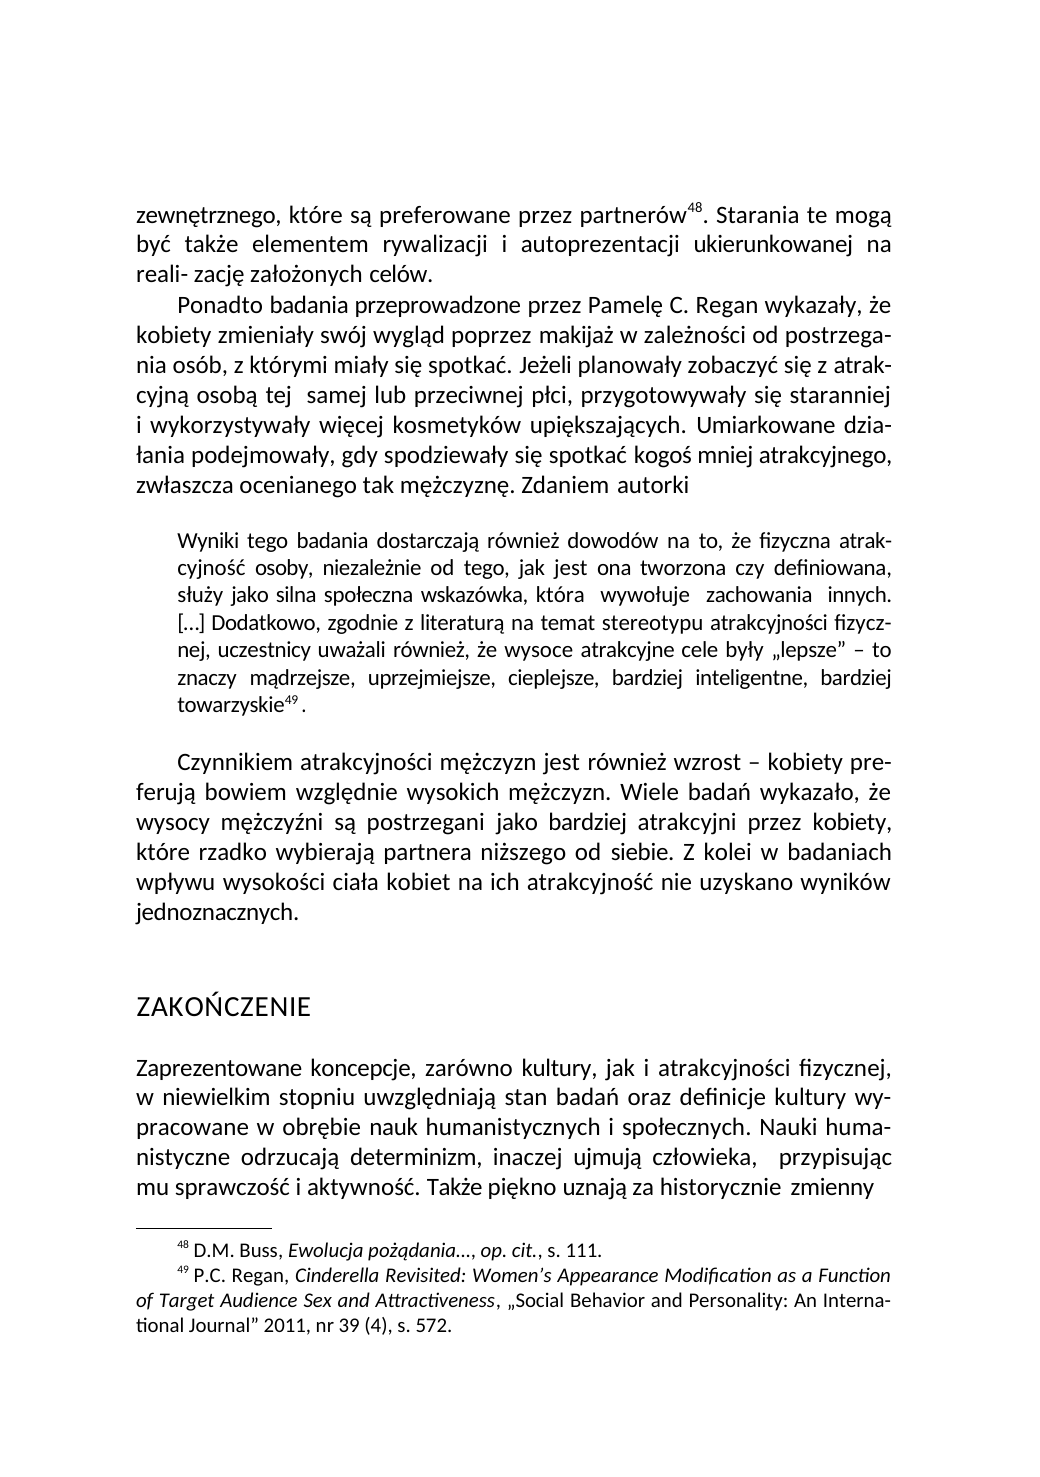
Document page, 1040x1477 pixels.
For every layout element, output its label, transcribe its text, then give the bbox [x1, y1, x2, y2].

text Ponadto badania przeprowadzone przez Pamelę C. Regan wykazały, że kobiety zmieniały swój wygląd poprzez makijaż w zależności od postrzega- nia osób, z którymi miały się spotkać. Jeżeli planowały zobaczyć się z atrak- cyjną osobą tej samej lub przeciwnej płci, przygotowywały się staranniej i wykorzystywały więcej kosmetyków upiększających. Umiarkowane dzia- łania podejmowały, gdy spodziewały się spotkać kogoś mniej atrakcyjnego, zwłaszcza ocenianego tak mężczyznę. Zdaniem autorki [136, 289, 892, 499]
text 49 P.C. Regan, Cinderella Revisited: Women’s Appearance Modification as a Function of Target Audience Sex and Attractiveness, „Social Behavior and Personality: An Interna- tional Journal” 2011, nr 39 (4), s. 572. [136, 1262, 892, 1337]
text Wyniki tego badania dostarczają również dowodów na to, że fizyczna atrak- cyjność osoby, niezależnie od tego, jak jest ona tworzona czy definiowana, służy jako silna społeczna wskazówka, która wywołuje zachowania innych. […] Dodatkowo, zgodnie z literaturą na temat stereotypu atrakcyjności fizycz- nej, uczestnicy uważali również, że wysoce atrakcyjne cele były „lepsze” – to znaczy mądrzejsze, uprzejmiejsze, cieplejsze, bardziej inteligentne, bardziej towarzyskie49 . [177, 526, 892, 719]
subtitle ZAKOŃCZENIE [136, 988, 941, 1023]
text 48 D.M. Buss, Ewolucja pożądania…, op. cit., s. 111. [177, 1237, 941, 1262]
text zewnętrznego, które są preferowane przez partnerów48. Starania te mogą być także elementem rywalizacji i autoprezentacji ukierunkowanej na reali- zację założonych celów. [136, 199, 892, 289]
text Czynnikiem atrakcyjności mężczyzn jest również wzrost – kobiety pre- ferują bowiem względnie wysokich mężczyzn. Wiele badań wykazało, że wysocy mężczyźni są postrzegani jako bardziej atrakcyjni przez kobiety, które rzadko wybierają partnera niższego od siebie. Z kolei w badaniach wpływu wysokości ciała kobiet na ich atrakcyjność nie uzyskano wyników jednoznacznych. [136, 747, 892, 927]
text Zaprezentowane koncepcje, zarówno kultury, jak i atrakcyjności fizycznej, w niewielkim stopniu uwzględniają stan badań oraz definicje kultury wy- pracowane w obrębie nauk humanistycznych i społecznych. Nauki huma- nistyczne odrzucają determinizm, inaczej ujmują człowieka, przypisując mu sprawczość i aktywność. Także piękno uznają za historycznie zmienny [136, 1052, 892, 1202]
